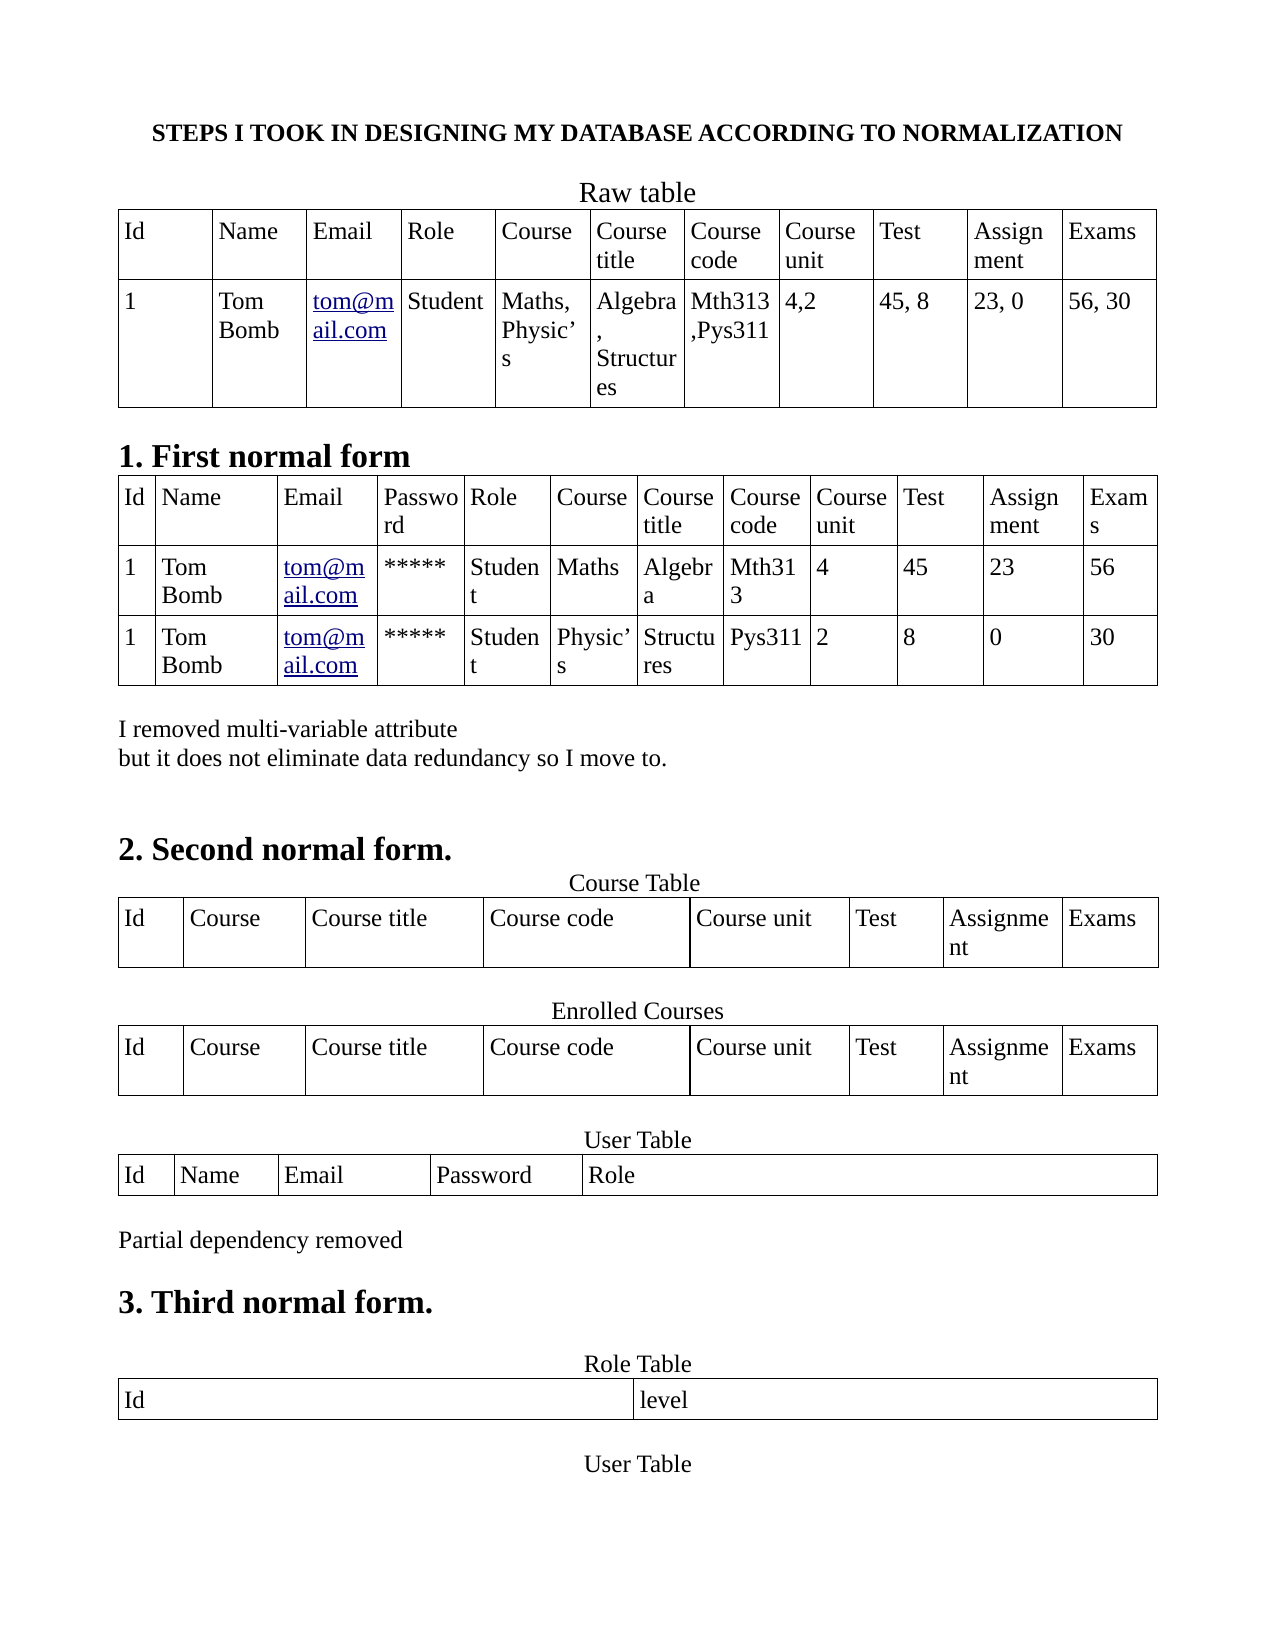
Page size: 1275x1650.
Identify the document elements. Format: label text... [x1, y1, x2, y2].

table_header Password [431, 1155, 582, 1195]
table_header Name [213, 210, 306, 279]
table_cell ***** [378, 616, 464, 685]
table_cell 45 [898, 546, 983, 615]
table_cell Tom Bomb [156, 616, 277, 685]
table_cell Tom Bomb [213, 280, 306, 407]
table_cell 1 [119, 280, 212, 407]
table_header Exams [1063, 1026, 1157, 1095]
table_header Assignment [944, 1026, 1062, 1095]
table_cell Student [402, 280, 495, 407]
table_header Course title [306, 898, 483, 967]
table_header Id [119, 898, 183, 967]
table_header Id [119, 1379, 633, 1419]
text I removed multi-variable attribute [118, 714, 1157, 743]
table_header Email [279, 1155, 430, 1195]
text Role Table [118, 1349, 1157, 1378]
table_header Name [156, 476, 277, 545]
table_cell Algebra, Structures [591, 280, 684, 407]
text Enrolled Courses [118, 996, 1157, 1025]
table_cell 30 [1084, 616, 1157, 685]
table_header Course [551, 476, 637, 545]
table_cell 45, 8 [874, 280, 967, 407]
table_cell Physic’s [551, 616, 637, 685]
table_cell Structures [638, 616, 723, 685]
table_header Course unit [811, 476, 897, 545]
table_header Course code [484, 898, 689, 967]
table_cell 23 [984, 546, 1083, 615]
table_header Course unit [780, 210, 873, 279]
table_header level [634, 1379, 1157, 1419]
table_header Role [465, 476, 550, 545]
table_cell Maths [551, 546, 637, 615]
table_header Assignment [968, 210, 1062, 279]
table_header Course title [591, 210, 684, 279]
table_header Test [850, 898, 943, 967]
table_cell 0 [984, 616, 1083, 685]
text but it does not eliminate data redundancy so I move to. [118, 743, 1157, 772]
text User Table [118, 1449, 1157, 1478]
table_cell Pys311 [724, 616, 810, 685]
text Partial dependency removed [118, 1225, 1157, 1253]
table_cell 4,2 [780, 280, 873, 407]
table_cell 2 [811, 616, 897, 685]
table_cell Mth313 [724, 546, 810, 615]
table_header Id [119, 1155, 174, 1195]
table_cell Mth313,Pys311 [685, 280, 779, 407]
table_header Email [307, 210, 401, 279]
text 1. First normal form [118, 436, 1157, 475]
table_cell tom@mail.com [278, 546, 377, 615]
table_header Exams [1063, 210, 1156, 279]
table_header Course title [638, 476, 723, 545]
table_header Password [378, 476, 464, 545]
table_cell 56 [1084, 546, 1157, 615]
text Course Table [118, 868, 1157, 897]
table_header Exams [1084, 476, 1157, 545]
table_header Assignment [944, 898, 1062, 967]
table_header Course code [484, 1026, 689, 1095]
table_cell tom@mail.com [307, 280, 401, 407]
table_header Course code [685, 210, 779, 279]
table_header Assignment [984, 476, 1083, 545]
table_header Course unit [691, 898, 849, 967]
table_header Course unit [691, 1026, 849, 1095]
table_header Test [874, 210, 967, 279]
table_header Id [119, 1026, 183, 1095]
table_cell 23, 0 [968, 280, 1062, 407]
table_cell Student [465, 616, 550, 685]
table_cell 56, 30 [1063, 280, 1156, 407]
table_header Course code [724, 476, 810, 545]
table_header Id [119, 476, 155, 545]
table_header Role [402, 210, 495, 279]
table_header Id [119, 210, 212, 279]
text User Table [118, 1125, 1157, 1154]
table_header Email [278, 476, 377, 545]
table_header Course [184, 1026, 305, 1095]
table_header Course [496, 210, 590, 279]
table_header Name [175, 1155, 278, 1195]
table_cell Tom Bomb [156, 546, 277, 615]
table_header Test [850, 1026, 943, 1095]
table_cell Maths, Physic’s [496, 280, 590, 407]
text 3. Third normal form. [118, 1282, 1157, 1321]
table_header Exams [1063, 898, 1158, 967]
table_header Role [583, 1155, 1157, 1195]
table_cell tom@mail.com [278, 616, 377, 685]
table_cell ***** [378, 546, 464, 615]
table_cell 1 [119, 546, 155, 615]
table_cell 4 [811, 546, 897, 615]
text 2. Second normal form. [118, 829, 1157, 868]
table_cell 1 [119, 616, 155, 685]
table_header Course [184, 898, 305, 967]
table_cell Student [465, 546, 550, 615]
table_cell Algebra [638, 546, 723, 615]
table_header Course title [306, 1026, 483, 1095]
text STEPS I TOOK IN DESIGNING MY DATABASE ACCORDING TO NORMALIZATION [118, 118, 1157, 147]
table_header Test [898, 476, 983, 545]
text Raw table [118, 176, 1157, 209]
table_cell 8 [898, 616, 983, 685]
